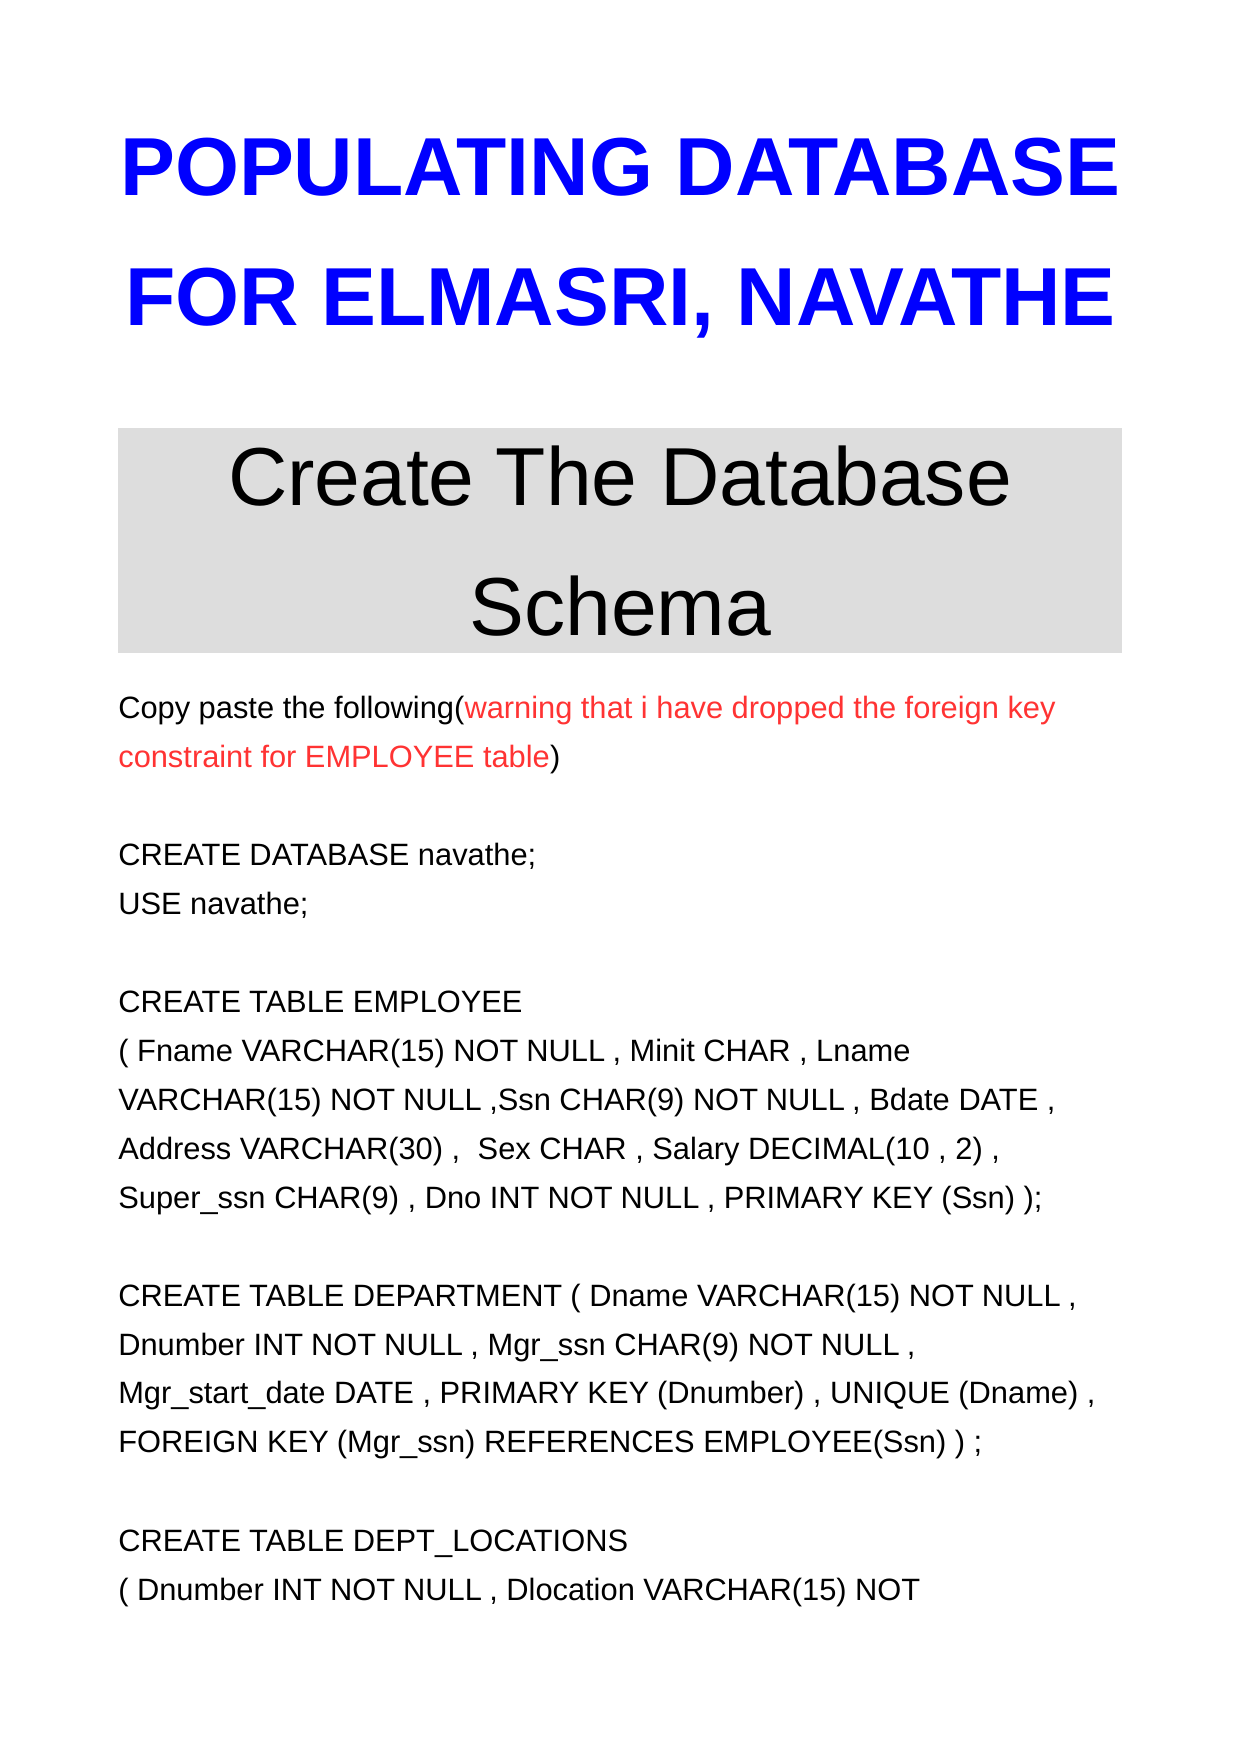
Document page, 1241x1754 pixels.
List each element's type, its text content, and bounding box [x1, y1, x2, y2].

text CREATE TABLE DEPARTMENT ( Dname VARCHAR(15) NOT NULL , Dnumber INT NOT NULL , Mgr_ssn CHAR(9) NOT NULL , Mgr_start_date DATE , PRIMARY KEY (Dnumber) , UNIQUE (Dname) , FOREIGN KEY (Mgr_ssn) REFERENCES EMPLOYEE(Ssn) ) ; [118, 1277, 1122, 1459]
text CREATE DATABASE navathe; [118, 836, 1122, 872]
text CREATE TABLE EMPLOYEE [118, 983, 1122, 1019]
text ( Fname VARCHAR(15) NOT NULL , Minit CHAR , Lname VARCHAR(15) NOT NULL ,Ssn CHAR(9) NOT NULL , Bdate DATE , Address VARCHAR(30) , Sex CHAR , Salary DECIMAL(10 , 2) , Super_ssn CHAR(9) , Dno INT NOT NULL , PRIMARY KEY (Ssn) ); [118, 1032, 1122, 1214]
text POPULATING DATABASE FOR ELMASRI, NAVATHE [118, 118, 1122, 343]
text Create The Database Schema [118, 428, 1122, 653]
text USE navathe; [118, 885, 1122, 921]
text CREATE TABLE DEPT_LOCATIONS [118, 1522, 1122, 1557]
text Copy paste the following(warning that i have dropped the foreign key constraint for EMPLOYEE table) [118, 689, 1122, 774]
text ( Dnumber INT NOT NULL , Dlocation VARCHAR(15) NOT [118, 1571, 1122, 1606]
